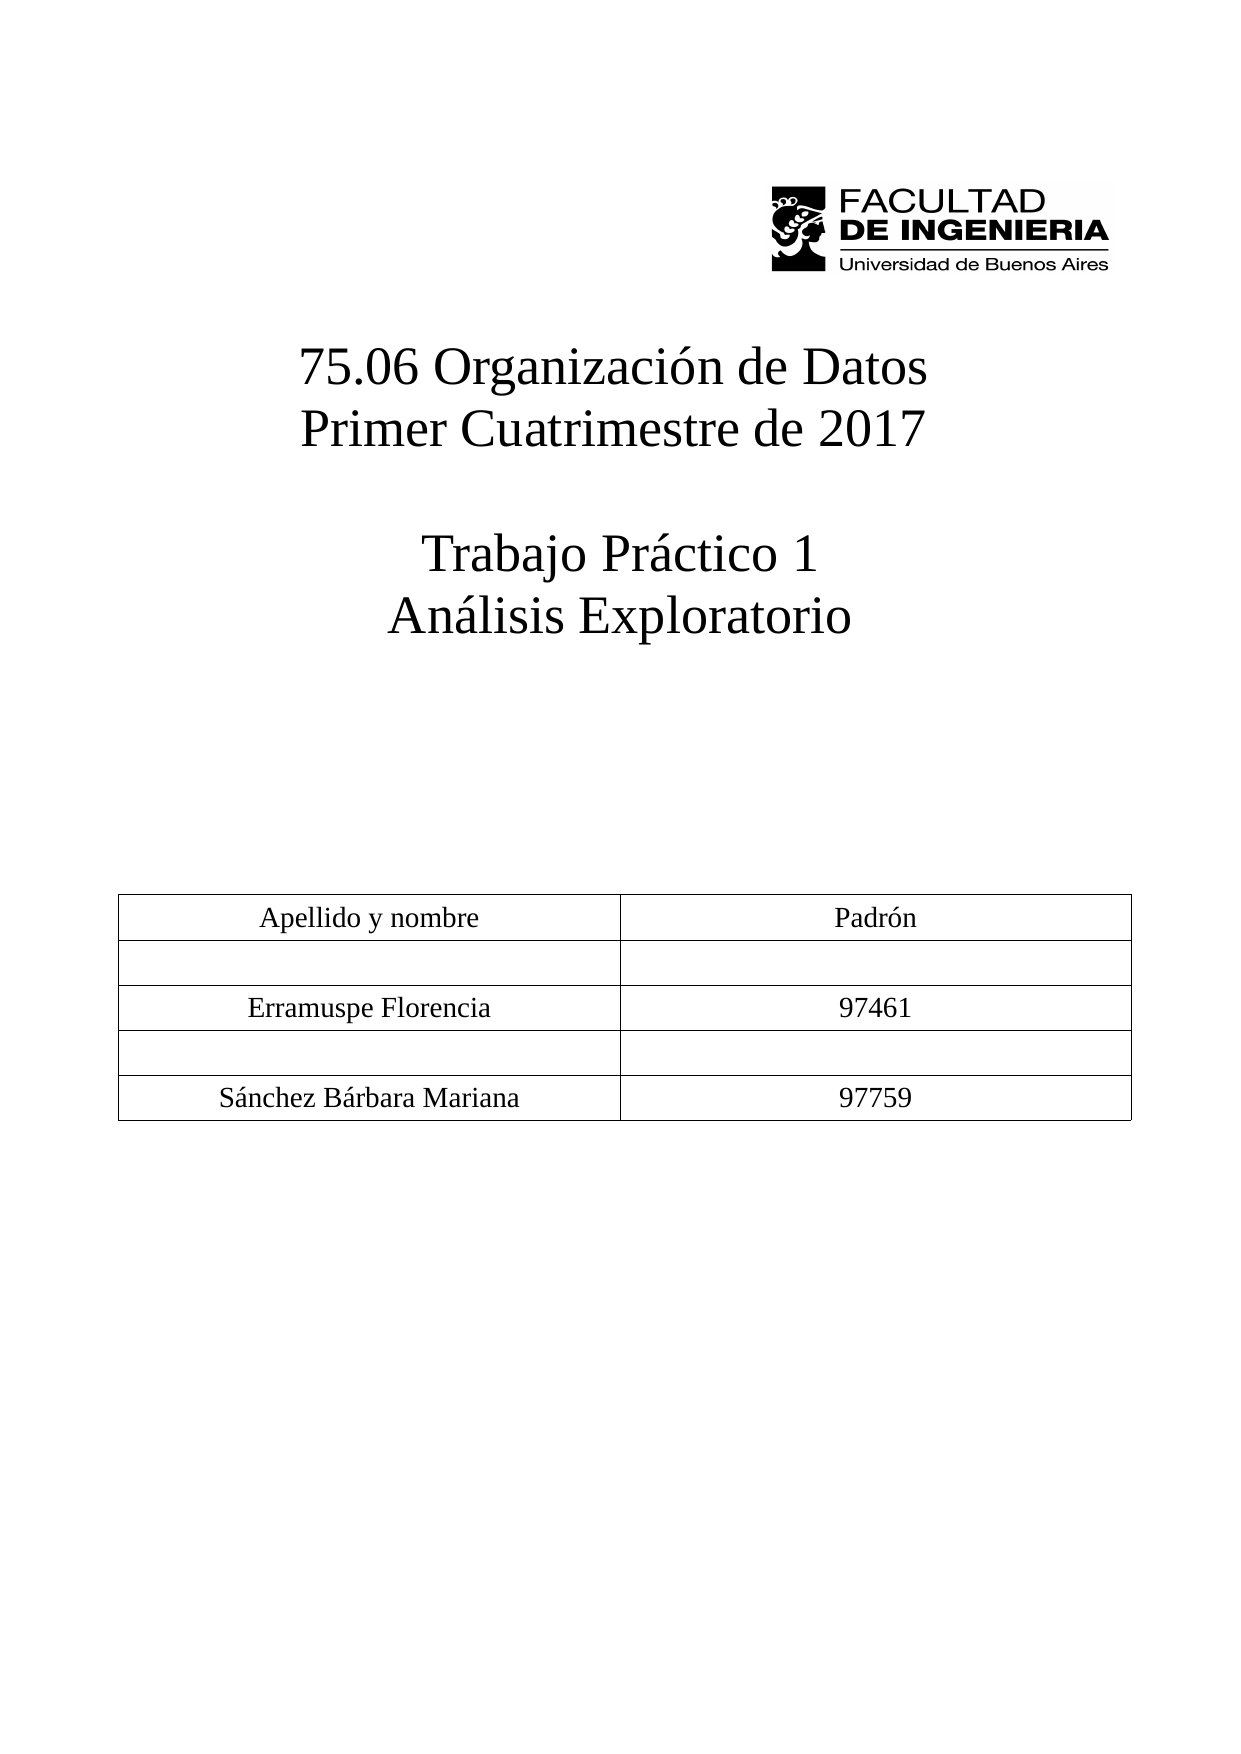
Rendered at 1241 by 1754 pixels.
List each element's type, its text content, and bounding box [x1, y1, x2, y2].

table_header Apellido y nombre [119, 895, 620, 939]
table_cell Erramuspe Florencia [119, 986, 620, 1030]
table_cell [621, 1031, 1131, 1075]
table_header Padrón [621, 895, 1131, 939]
text Primer Cuatrimestre de 2017 [118, 396, 1122, 458]
table_cell [621, 941, 1131, 984]
picture [766, 182, 1115, 275]
table_cell [119, 1031, 620, 1075]
text 75.06 Organización de Datos [118, 334, 1122, 396]
text Trabajo Práctico 1 [118, 521, 1122, 583]
table_cell 97759 [621, 1076, 1131, 1120]
text Análisis Exploratorio [118, 583, 1122, 645]
table_cell [119, 941, 620, 984]
table_cell 97461 [621, 986, 1131, 1030]
table_cell Sánchez Bárbara Mariana [119, 1076, 620, 1120]
